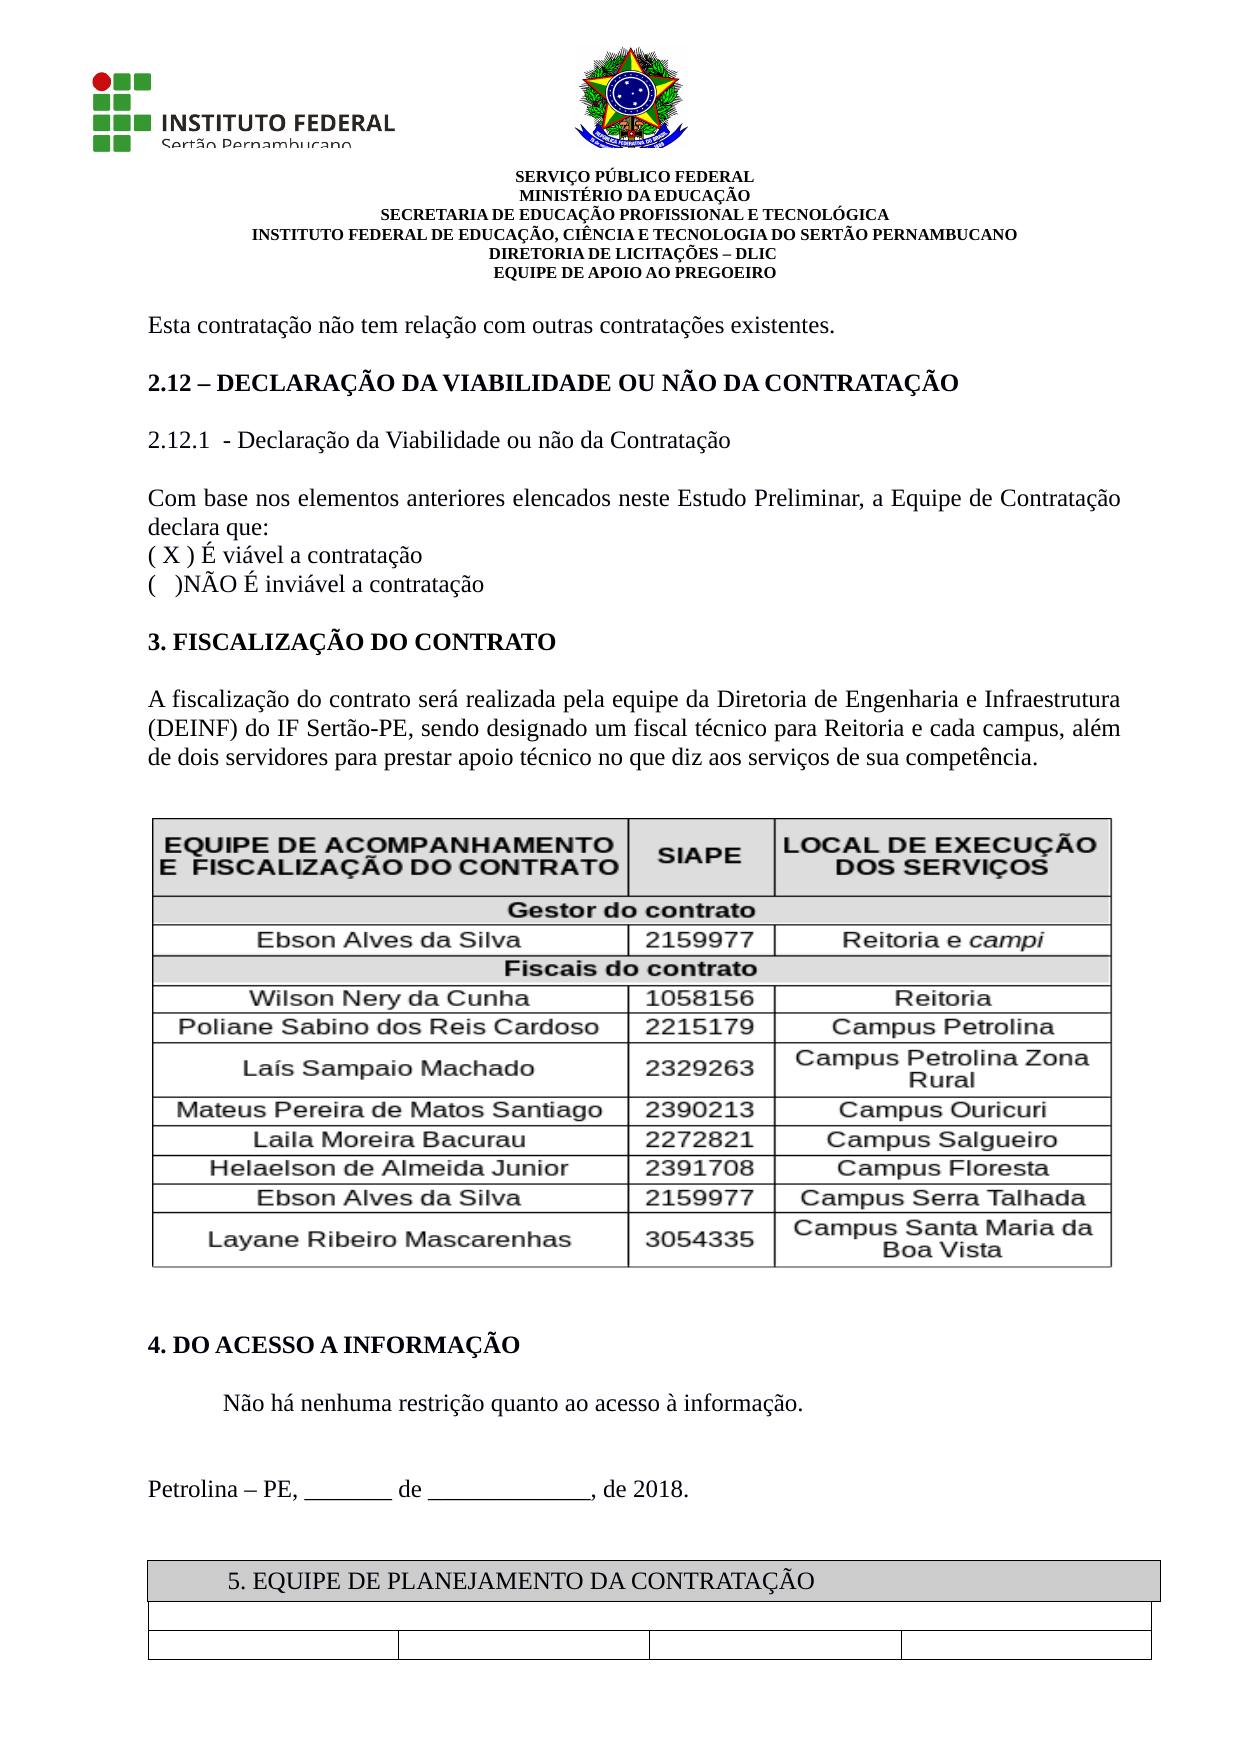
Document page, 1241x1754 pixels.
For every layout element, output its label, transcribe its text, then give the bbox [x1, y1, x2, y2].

table_cell [399, 1631, 649, 1659]
table_cell [1155, 1602, 1160, 1630]
table_cell [650, 1631, 901, 1659]
text 3. FISCALIZAÇÃO DO CONTRATO [148, 627, 1122, 656]
table_cell [149, 1602, 1151, 1630]
text ( X ) É viável a contratação [148, 541, 1122, 569]
text Com base nos elementos anteriores elencados neste Estudo Preliminar, a Equipe de Contratação declara que: [148, 483, 1122, 541]
picture [92, 72, 395, 152]
text Esta contratação não tem relação com outras contratações existentes. [148, 311, 1122, 339]
text ( )NÃO É inviável a contratação [148, 569, 1122, 598]
text 2.12 – DECLARAÇÃO DA VIABILIDADE OU NÃO DA CONTRATAÇÃO [148, 368, 1122, 397]
table_cell [149, 1631, 398, 1659]
table_cell [1155, 1630, 1160, 1659]
list Não há nenhuma restrição quanto ao acesso à informação. [185, 1388, 1122, 1416]
text 2.12.1 - Declaração da Viabilidade ou não da Contratação [148, 426, 1122, 454]
text Petrolina – PE, _______ de _____________, de 2018. [148, 1474, 1122, 1503]
text A fiscalização do contrato será realizada pela equipe da Diretoria de Engenharia e Infraestrutura (DEINF) do IF Sertão-PE, sendo designado um fiscal técnico para Reitoria e cada campus, além de dois servidores para prestar apoio técnico no que diz aos serviços de sua competência. [148, 684, 1122, 771]
text 4. DO ACESSO A INFORMAÇÃO [148, 1330, 1122, 1359]
table_header 5. EQUIPE DE PLANEJAMENTO DA CONTRATAÇÃO [148, 1561, 1160, 1601]
table_cell [902, 1631, 1151, 1659]
